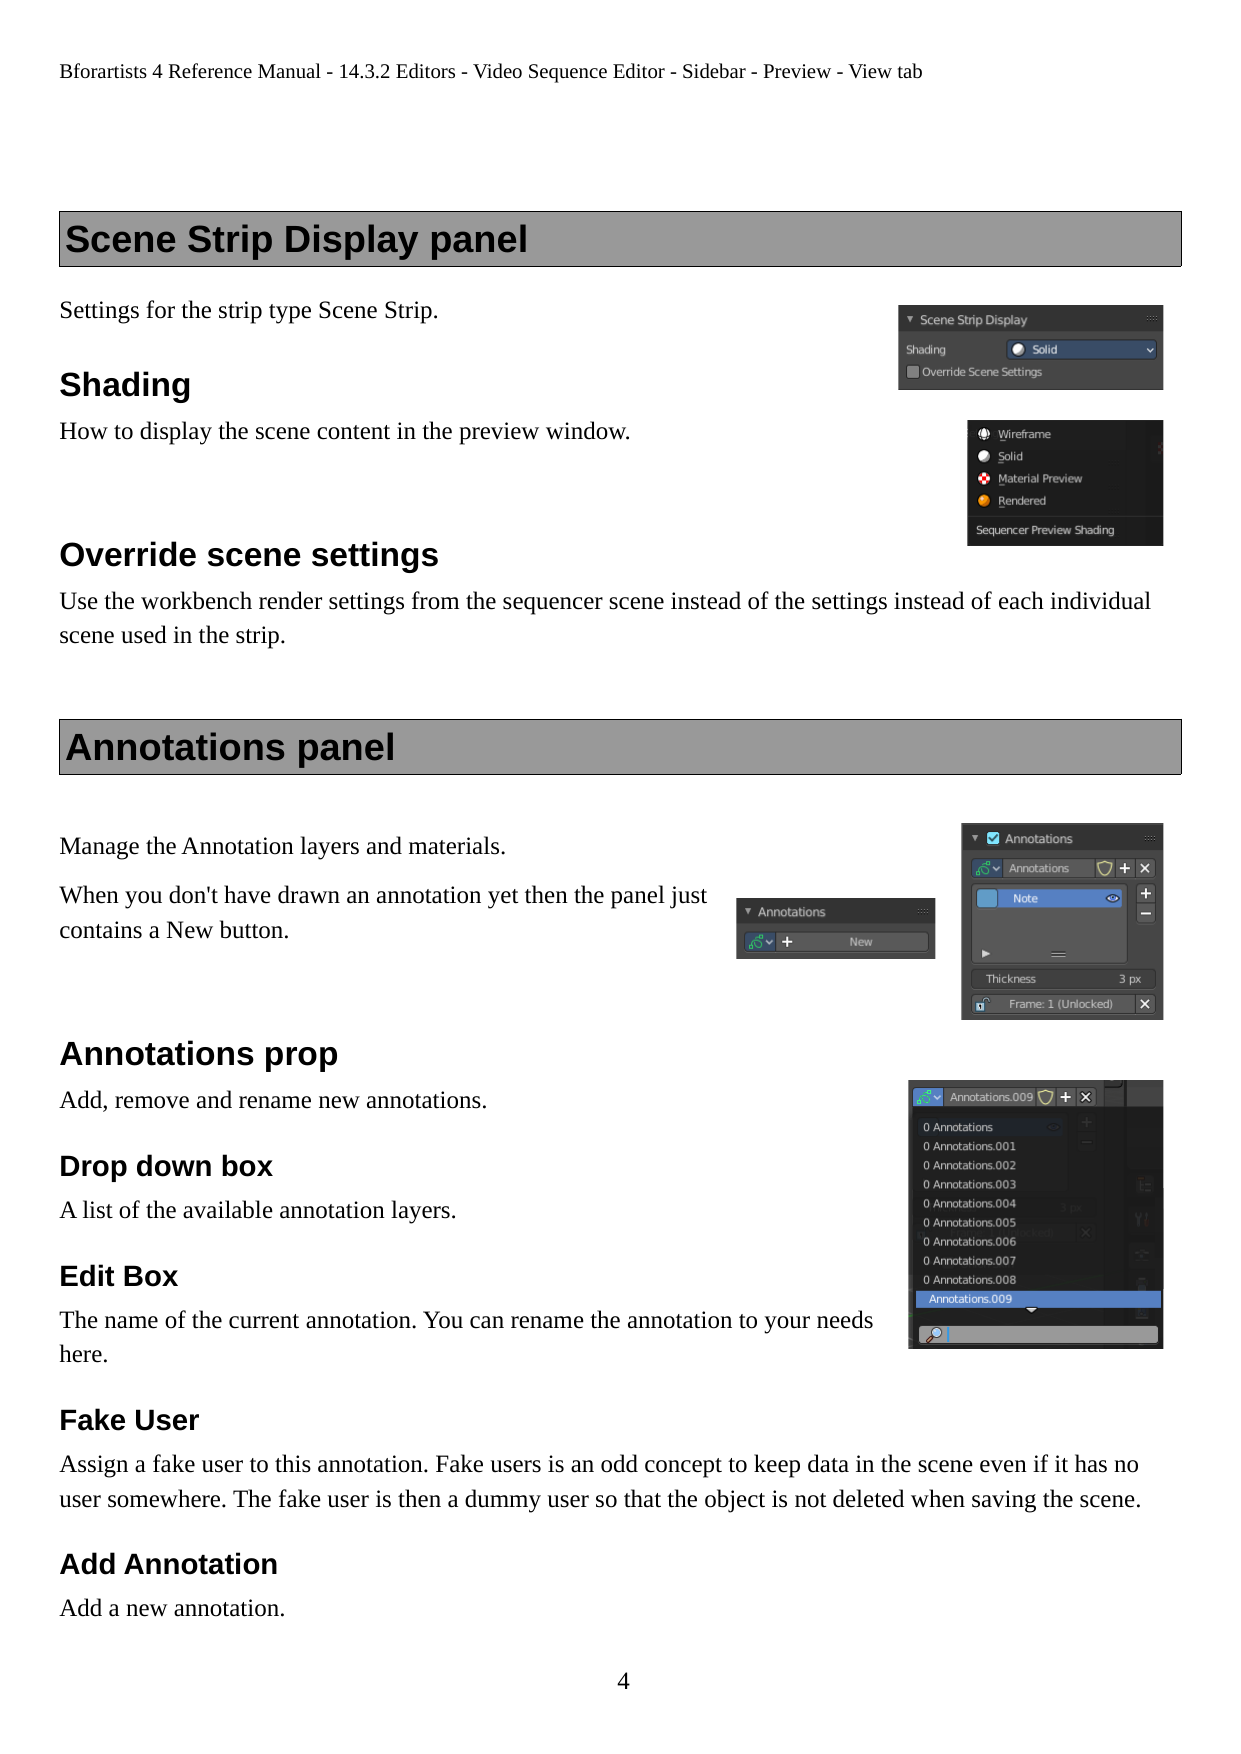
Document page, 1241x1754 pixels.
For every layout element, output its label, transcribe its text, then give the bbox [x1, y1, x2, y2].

subtitle Shading [59, 365, 1181, 403]
text Add, remove and rename new annotations. [59, 1085, 908, 1114]
picture [908, 1080, 1164, 1349]
picture [967, 420, 1164, 546]
table_header Annotations panel [60, 720, 1181, 774]
picture [736, 898, 936, 959]
subtitle [1164, 1149, 1181, 1182]
text Manage the Annotation layers and materials. [59, 831, 961, 860]
subtitle Add Annotation [59, 1547, 1181, 1581]
picture [961, 823, 1164, 1020]
subtitle Annotations prop [59, 1034, 1181, 1072]
subtitle Edit Box [59, 1258, 908, 1292]
text Add a new annotation. [59, 1593, 1181, 1622]
subtitle [1164, 1258, 1181, 1292]
text When you don't have drawn an annotation yet then the panel just contains a New button. [59, 880, 961, 944]
text Use the workbench render settings from the sequencer scene instead of the settings instead of each individual scene used in the strip. [59, 586, 1181, 649]
text The name of the current annotation. You can rename the annotation to your needs here. [59, 1305, 1181, 1368]
table_header Scene Strip Display panel [60, 212, 1181, 266]
text A list of the available annotation layers. [59, 1195, 908, 1224]
picture [898, 305, 1164, 390]
subtitle Fake User [59, 1403, 1181, 1437]
subtitle Override scene settings [59, 535, 1181, 573]
text How to display the scene content in the preview window. [59, 416, 1181, 444]
subtitle Drop down box [59, 1149, 908, 1182]
text Assign a fake user to this annotation. Fake users is an odd concept to keep data in the scene even if it has no user somewhere. The fake user is then a dummy user so that the object is not deleted when saving the scene. [59, 1449, 1181, 1512]
text Settings for the strip type Scene Strip. [59, 295, 1181, 323]
